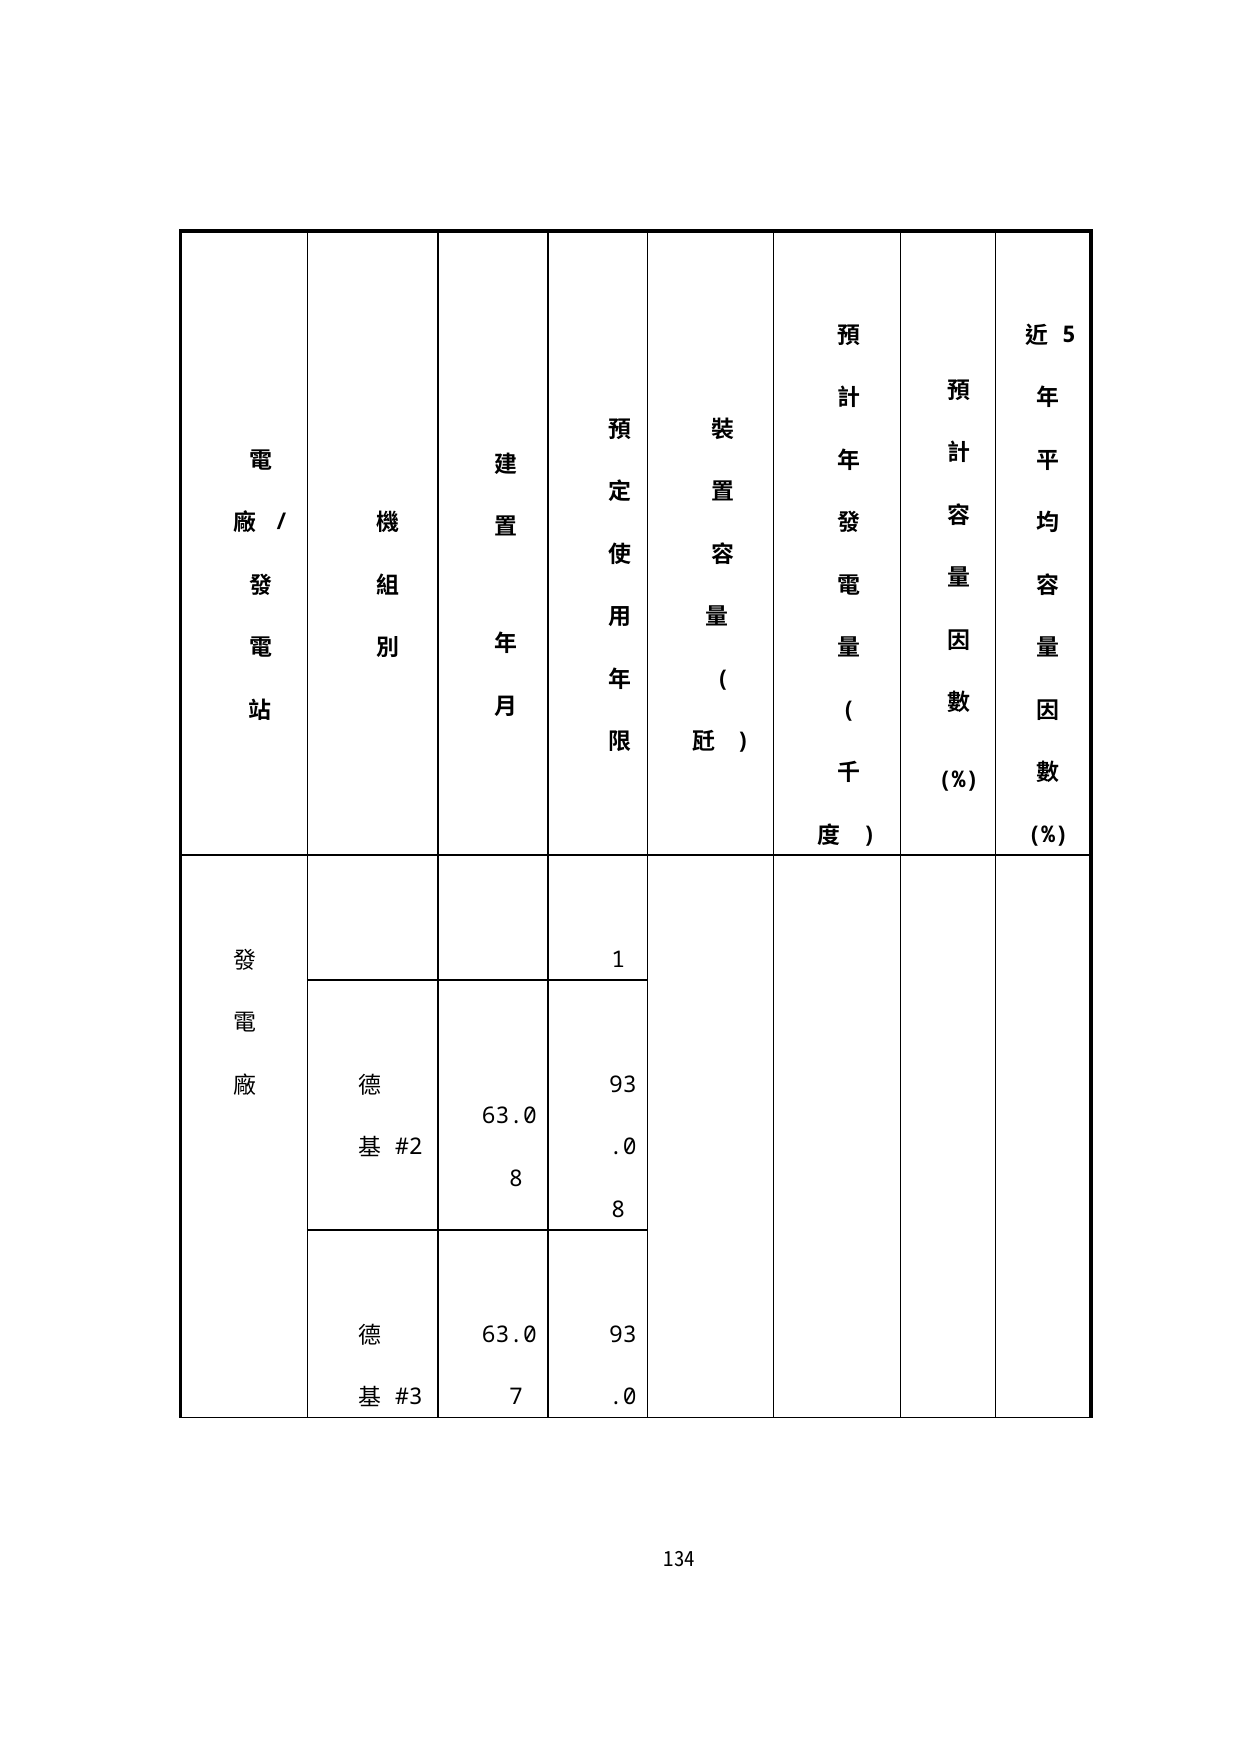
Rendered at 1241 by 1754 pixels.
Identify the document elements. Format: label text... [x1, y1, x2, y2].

table_cell 93.0 [549, 1231, 647, 1417]
table_cell 發電廠 [182, 856, 307, 1417]
table_cell [439, 856, 547, 979]
table_cell 德基#3 [308, 1231, 437, 1417]
table_cell 63.08 [439, 981, 547, 1229]
table_header 預計年發電量 (千度) [774, 233, 900, 854]
table_cell 德基#2 [308, 981, 437, 1229]
table_cell [308, 856, 437, 979]
table_header 裝置容量(瓩) [648, 233, 773, 854]
table_cell [774, 856, 900, 1417]
table_cell 1 [549, 856, 647, 979]
table_cell 63.07 [439, 1231, 547, 1417]
table_cell [901, 856, 995, 1417]
table_header 近5年平均容量因數 (%) [996, 233, 1089, 854]
table_header 預計容量因數 (%) [901, 233, 995, 854]
table_cell [996, 856, 1089, 1417]
table_cell 93.08 [549, 981, 647, 1229]
table_header 電廠/發電站 [182, 233, 307, 854]
table_cell [648, 856, 773, 1417]
table_header 預定使用年限 [549, 233, 647, 854]
table_header 建置 年月 [439, 233, 547, 854]
table_header 機組別 [308, 233, 437, 854]
